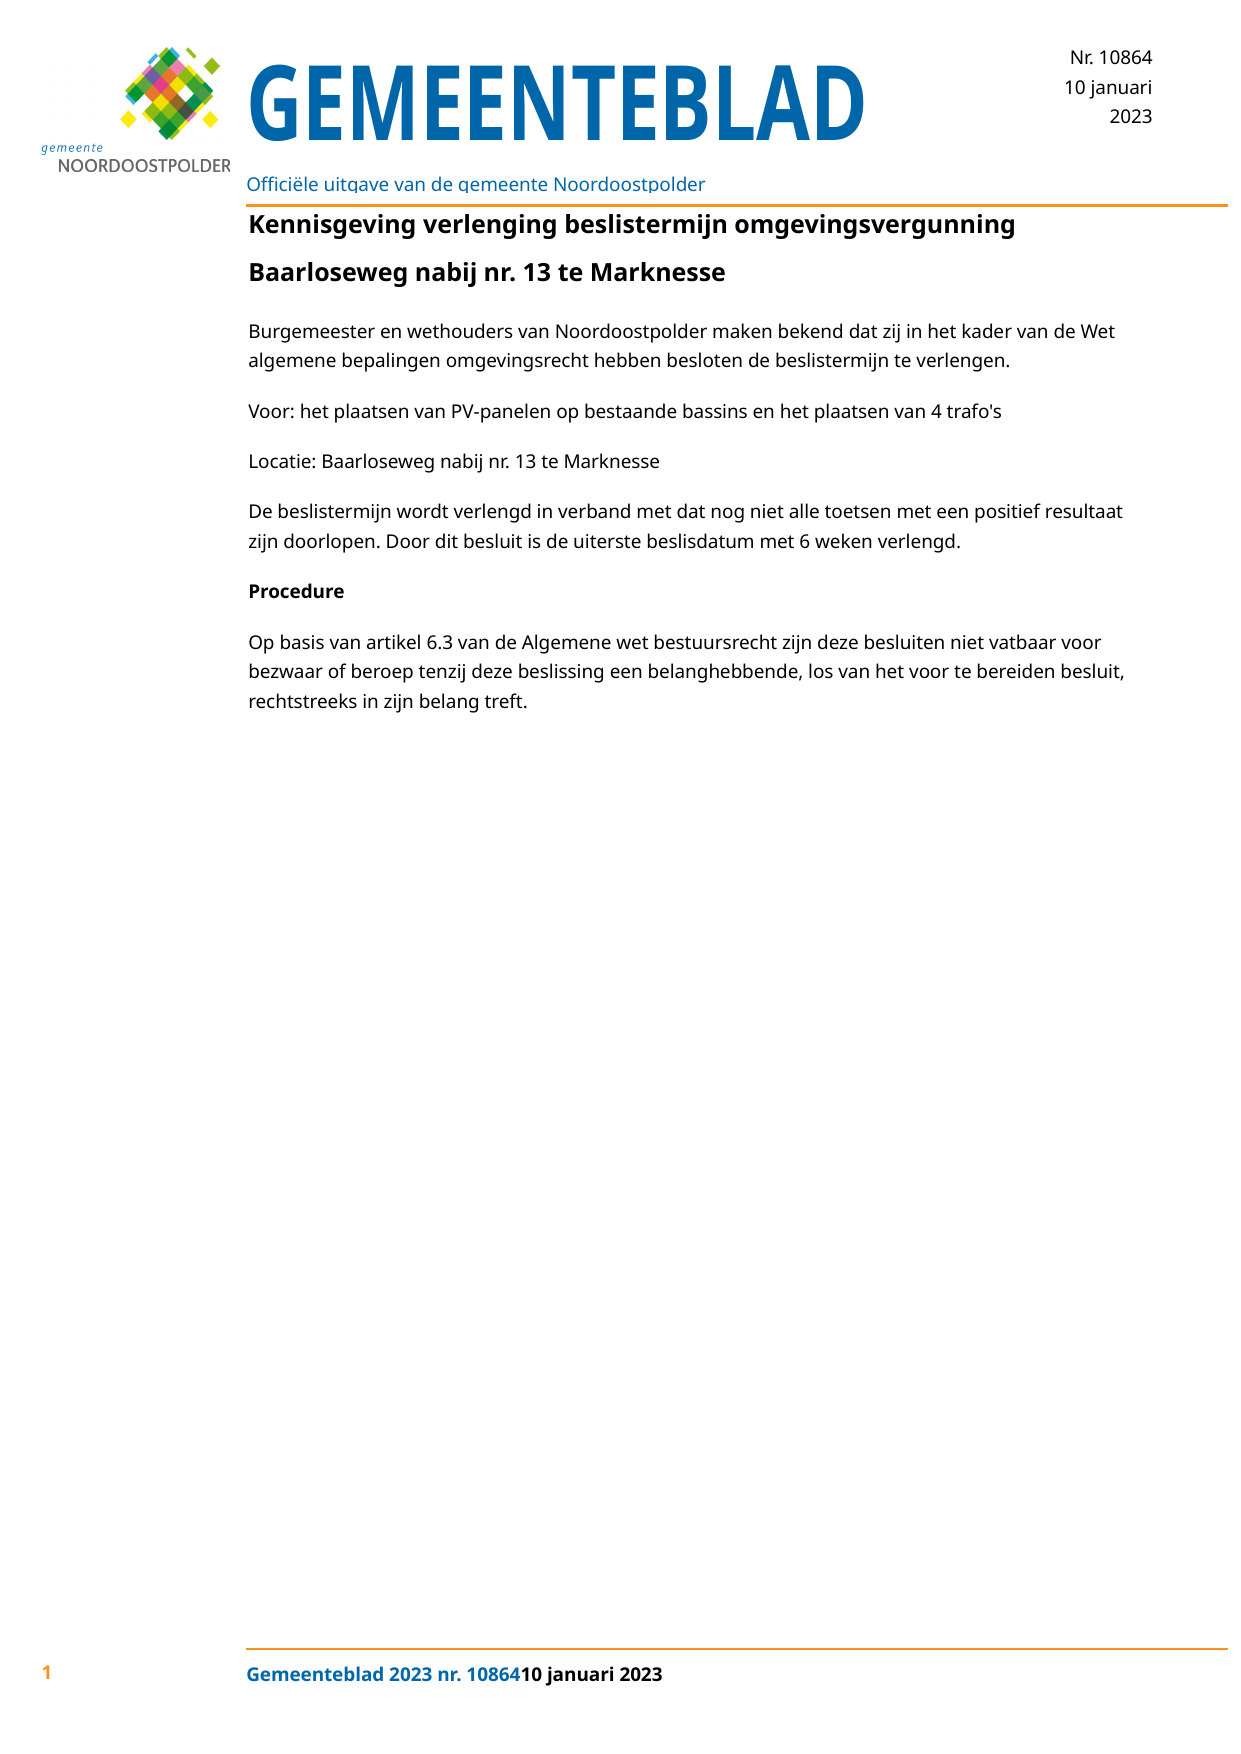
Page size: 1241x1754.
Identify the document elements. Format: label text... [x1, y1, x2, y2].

text Voor: het plaatsen van PV-panelen op bestaande bassins en het plaatsen van 4 trafo's [248, 398, 1152, 424]
text Locatie: Baarloseweg nabij nr. 13 te Marknesse [248, 448, 1152, 474]
picture [41, 47, 231, 172]
text Procedure [248, 579, 1152, 604]
text Op basis van artikel 6.3 van de Algemene wet bestuursrecht zijn deze besluiten niet vatbaar voor bezwaar of beroep tenzij deze beslissing een belanghebbende, los van het voor te bereiden besluit, rechtstreeks in zijn belang treft. [248, 629, 1152, 714]
text De beslistermijn wordt verlengd in verband met​ ​​dat nog niet alle toetsen met een positief resultaat zijn doorlopen. Door dit besluit is de uiterste beslisdatum met 6 weken verlengd. [248, 499, 1152, 554]
text Burgemeester en wethouders van Noordoostpolder maken bekend dat zij in het kader van de Wet algemene bepalingen omgevingsrecht hebben besloten de beslistermijn te verlengen. [248, 318, 1152, 373]
text Kennisgeving verlenging beslistermijn omgevingsvergunning Baarloseweg nabij nr. 13 te Marknesse [248, 207, 1152, 288]
